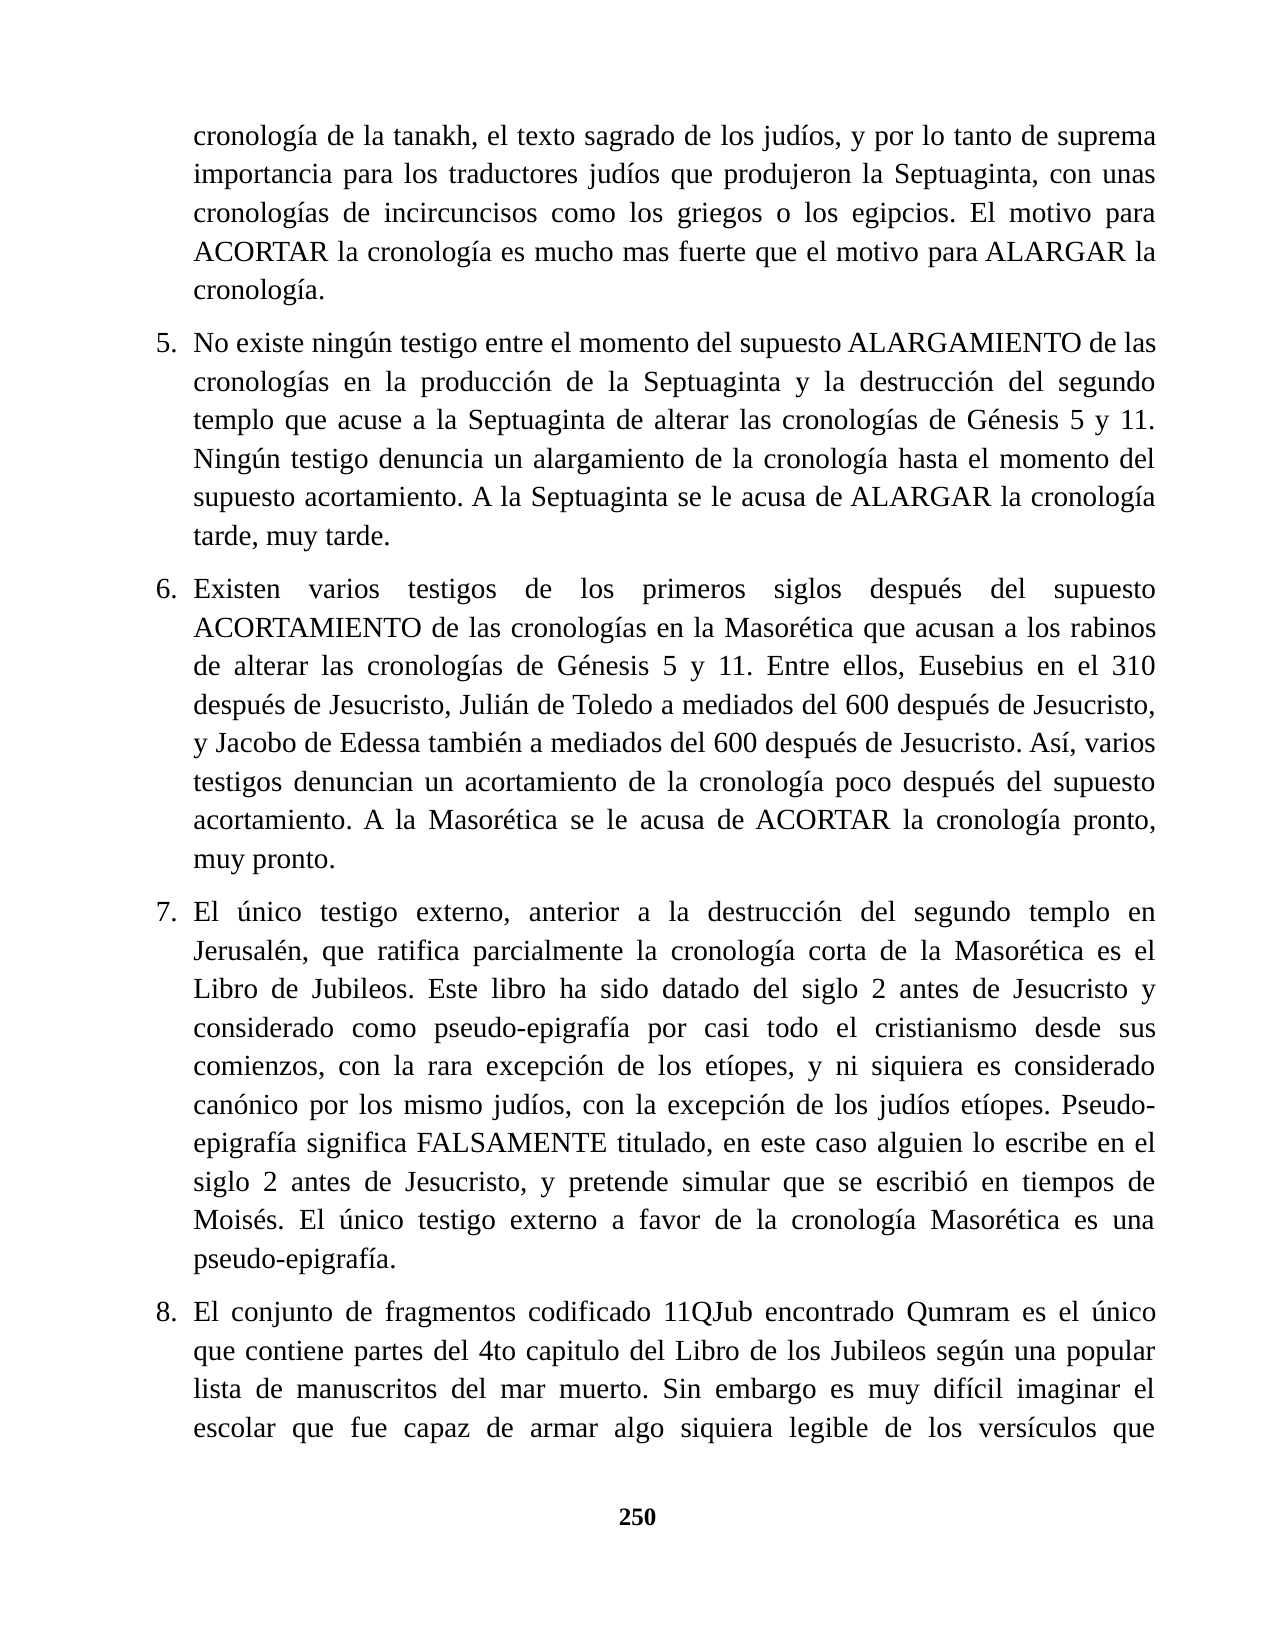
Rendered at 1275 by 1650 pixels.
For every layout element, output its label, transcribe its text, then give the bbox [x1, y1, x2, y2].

list El conjunto de fragmentos codificado 11QJub encontrado Qumram es el único que contiene partes del 4to capitulo del Libro de los Jubileos según una popular lista de manuscritos del mar muerto. Sin embargo es muy difícil imaginar el escolar que fue capaz de armar algo siquiera legible de los versículos que [156, 1294, 1157, 1443]
list No existe ningún testigo entre el momento del supuesto ALARGAMIENTO de las cronologías en la producción de la Septuaginta y la destrucción del segundo templo que acuse a la Septuaginta de alterar las cronologías de Génesis 5 y 11. Ningún testigo denuncia un alargamiento de la cronología hasta el momento del supuesto acortamiento. A la Septuaginta se le acusa de ALARGAR la cronología tarde, muy tarde. [156, 325, 1157, 552]
list El único testigo externo, anterior a la destrucción del segundo templo en Jerusalén, que ratifica parcialmente la cronología corta de la Masorética es el Libro de Jubileos. Este libro ha sido datado del siglo 2 antes de Jesucristo y considerado como pseudo-epigrafía por casi todo el cristianismo desde sus comienzos, con la rara excepción de los etíopes, y ni siquiera es considerado canónico por los mismo judíos, con la excepción de los judíos etíopes. Pseudo-epigrafía significa FALSAMENTE titulado, en este caso alguien lo escribe en el siglo 2 antes de Jesucristo, y pretende simular que se escribió en tiempos de Moisés. El único testigo externo a favor de la cronología Masorética es una pseudo-epigrafía. [156, 894, 1157, 1274]
list cronología de la tanakh, el texto sagrado de los judíos, y por lo tanto de suprema importancia para los traductores judíos que produjeron la Septuaginta, con unas cronologías de incircuncisos como los griegos o los egipcios. El motivo para ACORTAR la cronología es mucho mas fuerte que el motivo para ALARGAR la cronología. [156, 118, 1157, 306]
list Existen varios testigos de los primeros siglos después del supuesto ACORTAMIENTO de las cronologías en la Masorética que acusan a los rabinos de alterar las cronologías de Génesis 5 y 11. Entre ellos, Eusebius en el 310 después de Jesucristo, Julián de Toledo a mediados del 600 después de Jesucristo, y Jacobo de Edessa también a mediados del 600 después de Jesucristo. Así, varios testigos denuncian un acortamiento de la cronología poco después del supuesto acortamiento. A la Masorética se le acusa de ACORTAR la cronología pronto, muy pronto. [156, 571, 1157, 874]
